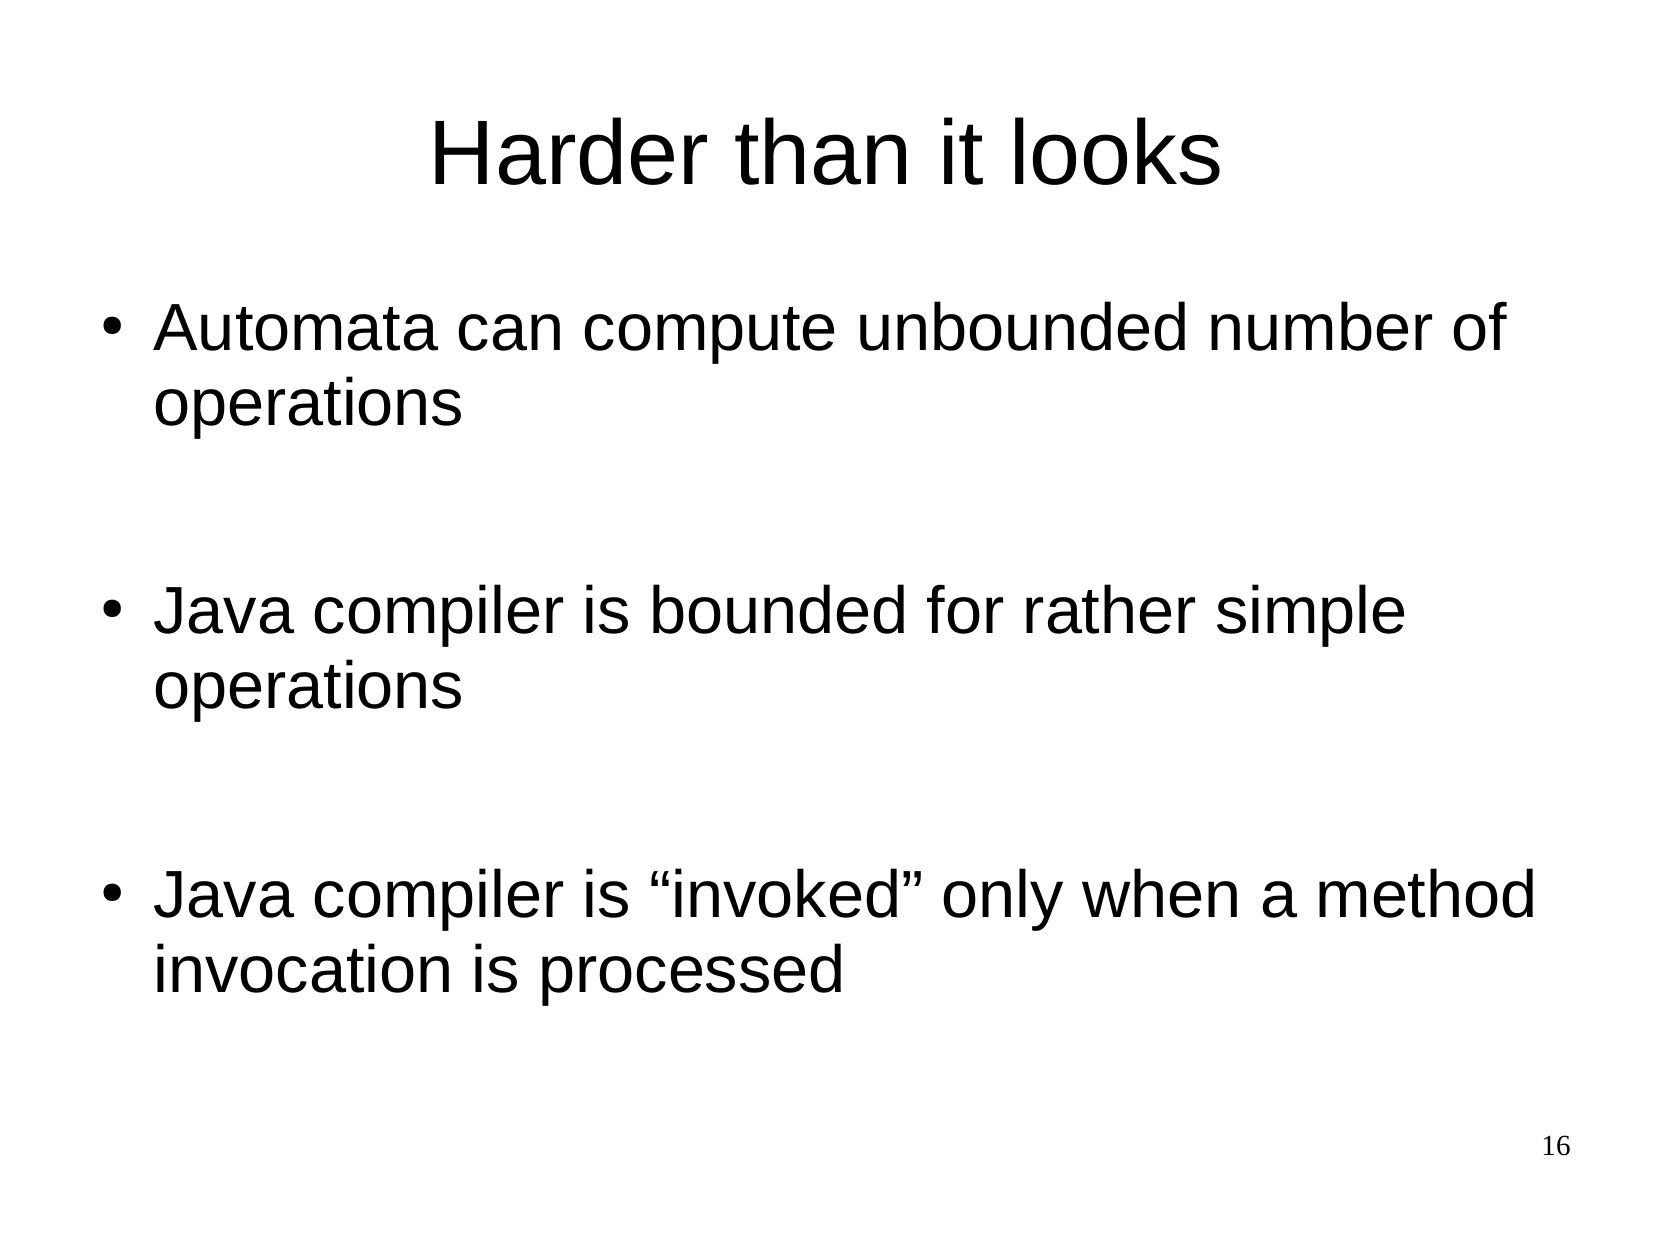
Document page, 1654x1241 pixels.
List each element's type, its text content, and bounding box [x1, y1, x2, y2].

title Harder than it looks [82, 49, 1571, 257]
list Automata can compute unbounded number of operations Java compiler is bounded for rather simple operations Java compiler is “invoked” only when a method invocation is processed [82, 290, 1571, 1010]
